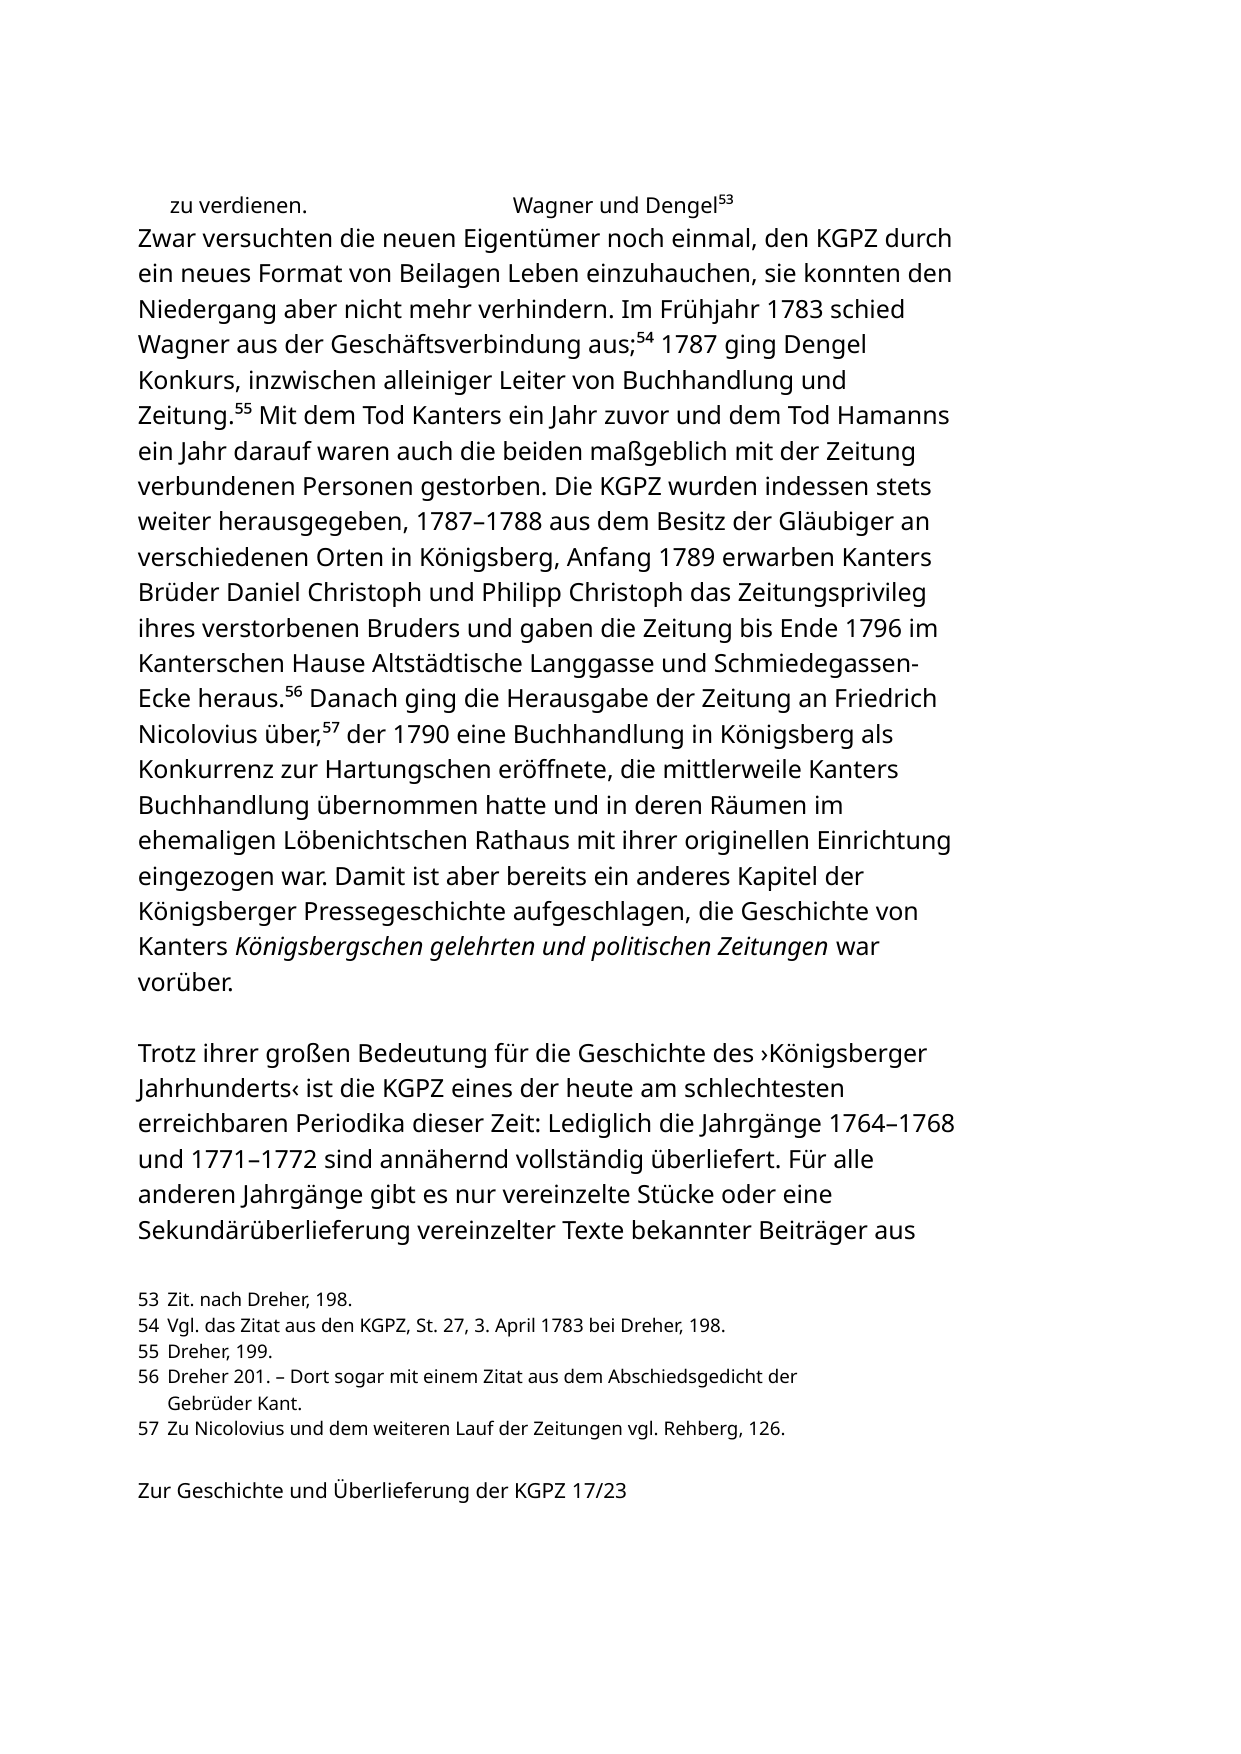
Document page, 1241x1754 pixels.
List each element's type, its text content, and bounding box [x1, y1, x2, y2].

text zu verdienen. Wagner und Dengel [169, 190, 905, 219]
text Zwar versuchten die neuen Eigentümer noch einmal, den KGPZ durch ein neues Format von Beilagen Leben einzuhauchen, sie konnten den Niedergang aber nicht mehr verhindern. Im Frühjahr 1783 schied Wagner aus der Geschäftsverbindung aus; 1787 ging Dengel Konkurs, inzwischen alleiniger Leiter von Buchhandlung und Zeitung. Mit dem Tod Kanters ein Jahr zuvor und dem Tod Hamanns ein Jahr darauf waren auch die beiden maßgeblich mit der Zeitung verbundenen Personen gestorben. Die KGPZ wurden indessen stets weiter herausgegeben, 1787–1788 aus dem Besitz der Gläubiger an verschiedenen Orten in Königsberg, Anfang 1789 erwarben Kanters Brüder Daniel Christoph und Philipp Christoph das Zeitungsprivileg ihres verstorbenen Bruders und gaben die Zeitung bis Ende 1796 im Kanterschen Hause Altstädtische Langgasse und Schmiedegassen-Ecke heraus. Danach ging die Herausgabe der Zeitung an Friedrich Nicolovius über, der 1790 eine Buchhandlung in Königsberg als Konkurrenz zur Hartungschen eröffnete, die mittlerweile Kanters Buchhandlung übernommen hatte und in deren Räumen im ehemaligen Löbenichtschen Rathaus mit ihrer originellen Einrichtung eingezogen war. Damit ist aber bereits ein anderes Kapitel der Königsberger Pressegeschichte aufgeschlagen, die Geschichte von Kanters Königsbergschen gelehrten und politischen Zeitungen war vorüber. [138, 219, 964, 998]
text Trotz ihrer großen Bedeutung für die Geschichte des ›Königsberger Jahrhunderts‹ ist die KGPZ eines der heute am schlechtesten erreichbaren Periodika dieser Zeit: Lediglich die Jahrgänge 1764–1768 und 1771–1772 sind annähernd vollständig überliefert. Für alle anderen Jahrgänge gibt es nur vereinzelte Stücke oder eine Sekundärüberlieferung vereinzelter Texte bekannter Beiträger aus [138, 1034, 964, 1246]
text Dreher, 199. [138, 1337, 846, 1363]
text Zit. nach Dreher, 198. [138, 1285, 846, 1311]
text Vgl. das Zitat aus den KGPZ, St. 27, 3. April 1783 bei Dreher, 198. [138, 1311, 846, 1337]
text Zu Nicolovius und dem weiteren Lauf der Zeitungen vgl. Rehberg, 126. [138, 1415, 846, 1441]
text Dreher 201. – Dort sogar mit einem Zitat aus dem Abschiedsgedicht der Gebrüder Kant. [138, 1363, 846, 1415]
